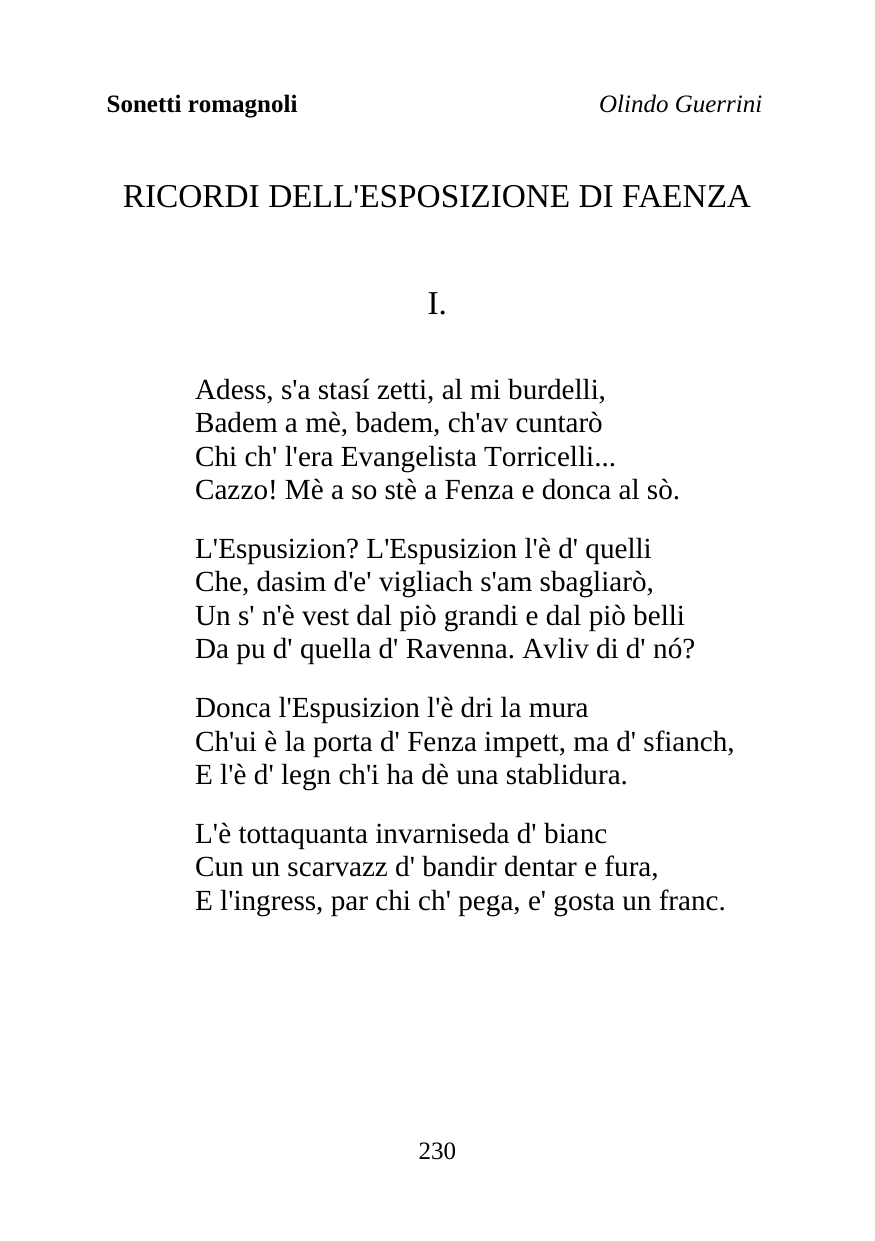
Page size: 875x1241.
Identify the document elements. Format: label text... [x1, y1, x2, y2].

subtitle I. [106, 283, 768, 322]
text L'Espusizion? L'Espusizion l'è d' quelli Che, dasim d'e' vigliach s'am sbagliarò, Un s' n'è vest dal piò grandi e dal piò belli Da pu d' quella d' Ravenna. Avliv di d' nó? [195, 531, 768, 665]
subtitle RICORDI DELL'ESPOSIZIONE DI FAENZA [106, 176, 768, 214]
text Donca l'Espusizion l'è dri la mura Ch'ui è la porta d' Fenza impett, ma d' sfianch, E l'è d' legn ch'i ha dè una stablidura. [195, 690, 768, 791]
text L'è tottaquanta invarniseda d' bianc Cun un scarvazz d' bandir dentar e fura, E l'ingress, par chi ch' pega, e' gosta un franc. [195, 816, 768, 916]
text Adess, s'a stasí zetti, al mi burdelli, Badem a mè, badem, ch'av cuntarò Chi ch' l'era Evangelista Torricelli... Cazzo! Mè a so stè a Fenza e donca al sò. [195, 372, 768, 506]
